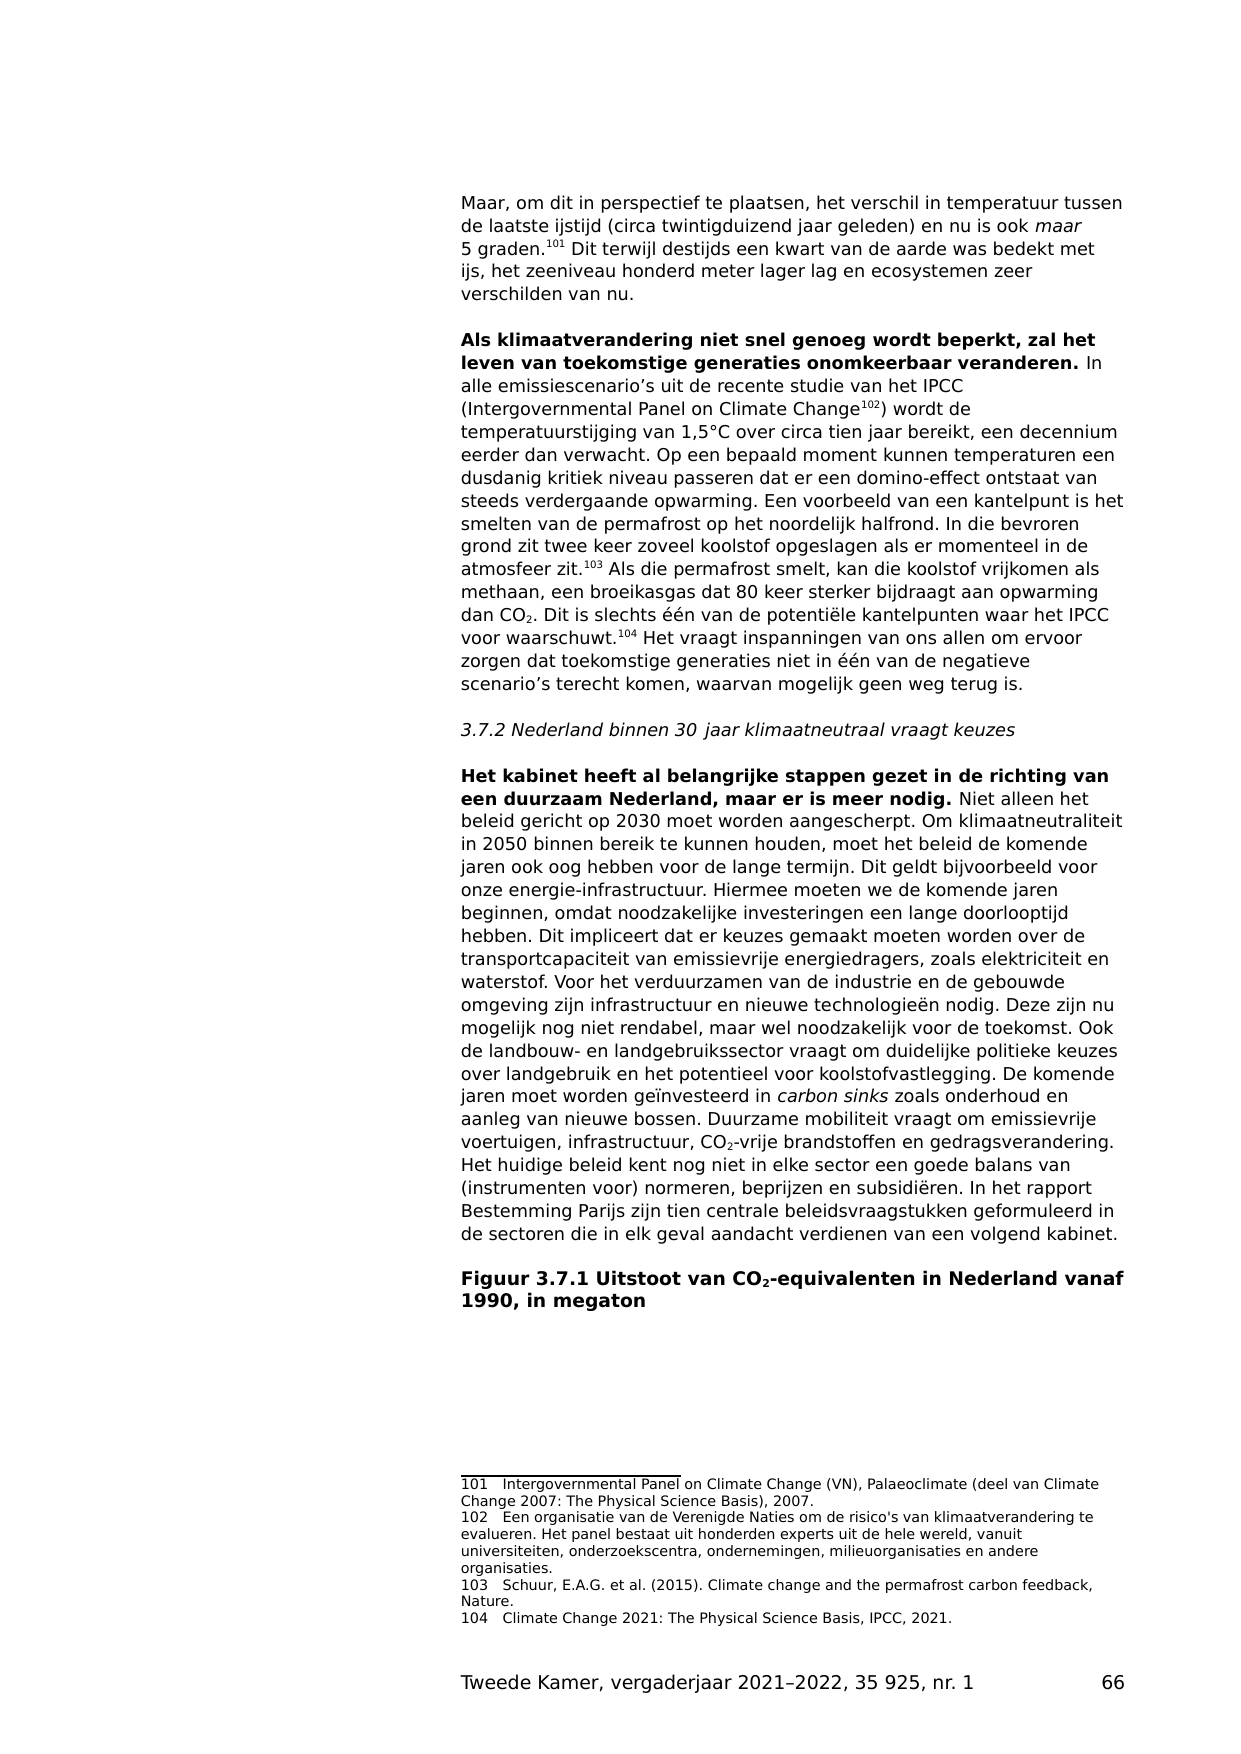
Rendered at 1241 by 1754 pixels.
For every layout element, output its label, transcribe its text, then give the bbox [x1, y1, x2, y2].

text Het kabinet heeft al belangrijke stappen gezet in de richting van een duurzaam Nederland, maar er is meer nodig. Niet alleen het beleid gericht op 2030 moet worden aangescherpt. Om klimaatneutraliteit in 2050 binnen bereik te kunnen houden, moet het beleid de komende jaren ook oog hebben voor de lange termijn. Dit geldt bijvoorbeeld voor onze energie-infrastructuur. Hiermee moeten we de komende jaren beginnen, omdat noodzakelijke investeringen een lange doorlooptijd hebben. Dit impliceert dat er keuzes gemaakt moeten worden over de transportcapaciteit van emissievrije energiedragers, zoals elektriciteit en waterstof. Voor het verduurzamen van de industrie en de gebouwde omgeving zijn infrastructuur en nieuwe technologieën nodig. Deze zijn nu mogelijk nog niet rendabel, maar wel noodzakelijk voor de toekomst. Ook de landbouw- en landgebruikssector vraagt om duidelijke politieke keuzes over landgebruik en het potentieel voor koolstofvastlegging. De komende jaren moet worden geïnvesteerd in carbon sinks zoals onderhoud en aanleg van nieuwe bossen. Duurzame mobiliteit vraagt om emissievrije voertuigen, infrastructuur, CO2-vrije brandstoffen en gedragsverandering. Het huidige beleid kent nog niet in elke sector een goede balans van (instrumenten voor) normeren, beprijzen en subsidiëren. In het rapport Bestemming Parijs zijn tien centrale beleidsvraagstukken geformuleerd in de sectoren die in elk geval aandacht verdienen van een volgend kabinet. [461, 764, 1125, 1245]
text __Intergovernmental Panel on Climate Change (VN), Palaeoclimate (deel van Climate Change 2007: The Physical Science Basis), 2007. [461, 1476, 1125, 1509]
text __Een organisatie van de Verenigde Naties om de risico's van klimaatverandering te evalueren. Het panel bestaat uit honderden experts uit de hele wereld, vanuit universiteiten, onderzoekscentra, ondernemingen, milieuorganisaties en andere organisaties. [461, 1509, 1125, 1577]
text 3.7.2 Nederland binnen 30 jaar klimaatneutraal vraagt keuzes [461, 718, 1125, 741]
text Maar, om dit in perspectief te plaatsen, het verschil in temperatuur tussen de laatste ijstijd (circa twintigduizend jaar geleden) en nu is ook maar 5 graden. Dit terwijl destijds een kwart van de aarde was bedekt met ijs, het zeeniveau honderd meter lager lag en ecosystemen zeer verschilden van nu. [461, 191, 1125, 305]
title Figuur 3.7.1 Uitstoot van CO2-equivalenten in Nederland vanaf 1990, in megaton [461, 1268, 1125, 1312]
text Als klimaatverandering niet snel genoeg wordt beperkt, zal het leven van toekomstige generaties onomkeerbaar veranderen. In alle emissiescenario’s uit de recente studie van het IPCC (Intergovernmental Panel on Climate Change) wordt de temperatuurstijging van 1,5°C over circa tien jaar bereikt, een decennium eerder dan verwacht. Op een bepaald moment kunnen temperaturen een dusdanig kritiek niveau passeren dat er een domino-effect ontstaat van steeds verdergaande opwarming. Een voorbeeld van een kantelpunt is het smelten van de permafrost op het noordelijk halfrond. In die bevroren grond zit twee keer zoveel koolstof opgeslagen als er momenteel in de atmosfeer zit. Als die permafrost smelt, kan die koolstof vrijkomen als methaan, een broeikasgas dat 80 keer sterker bijdraagt aan opwarming dan CO2. Dit is slechts één van de potentiële kantelpunten waar het IPCC voor waarschuwt. Het vraagt inspanningen van ons allen om ervoor zorgen dat toekomstige generaties niet in één van de negatieve scenario’s terecht komen, waarvan mogelijk geen weg terug is. [461, 328, 1125, 695]
text __Schuur, E.A.G. et al. (2015). Climate change and the permafrost carbon feedback, Nature. [461, 1577, 1125, 1610]
text __Climate Change 2021: The Physical Science Basis, IPCC, 2021. [461, 1610, 1125, 1627]
